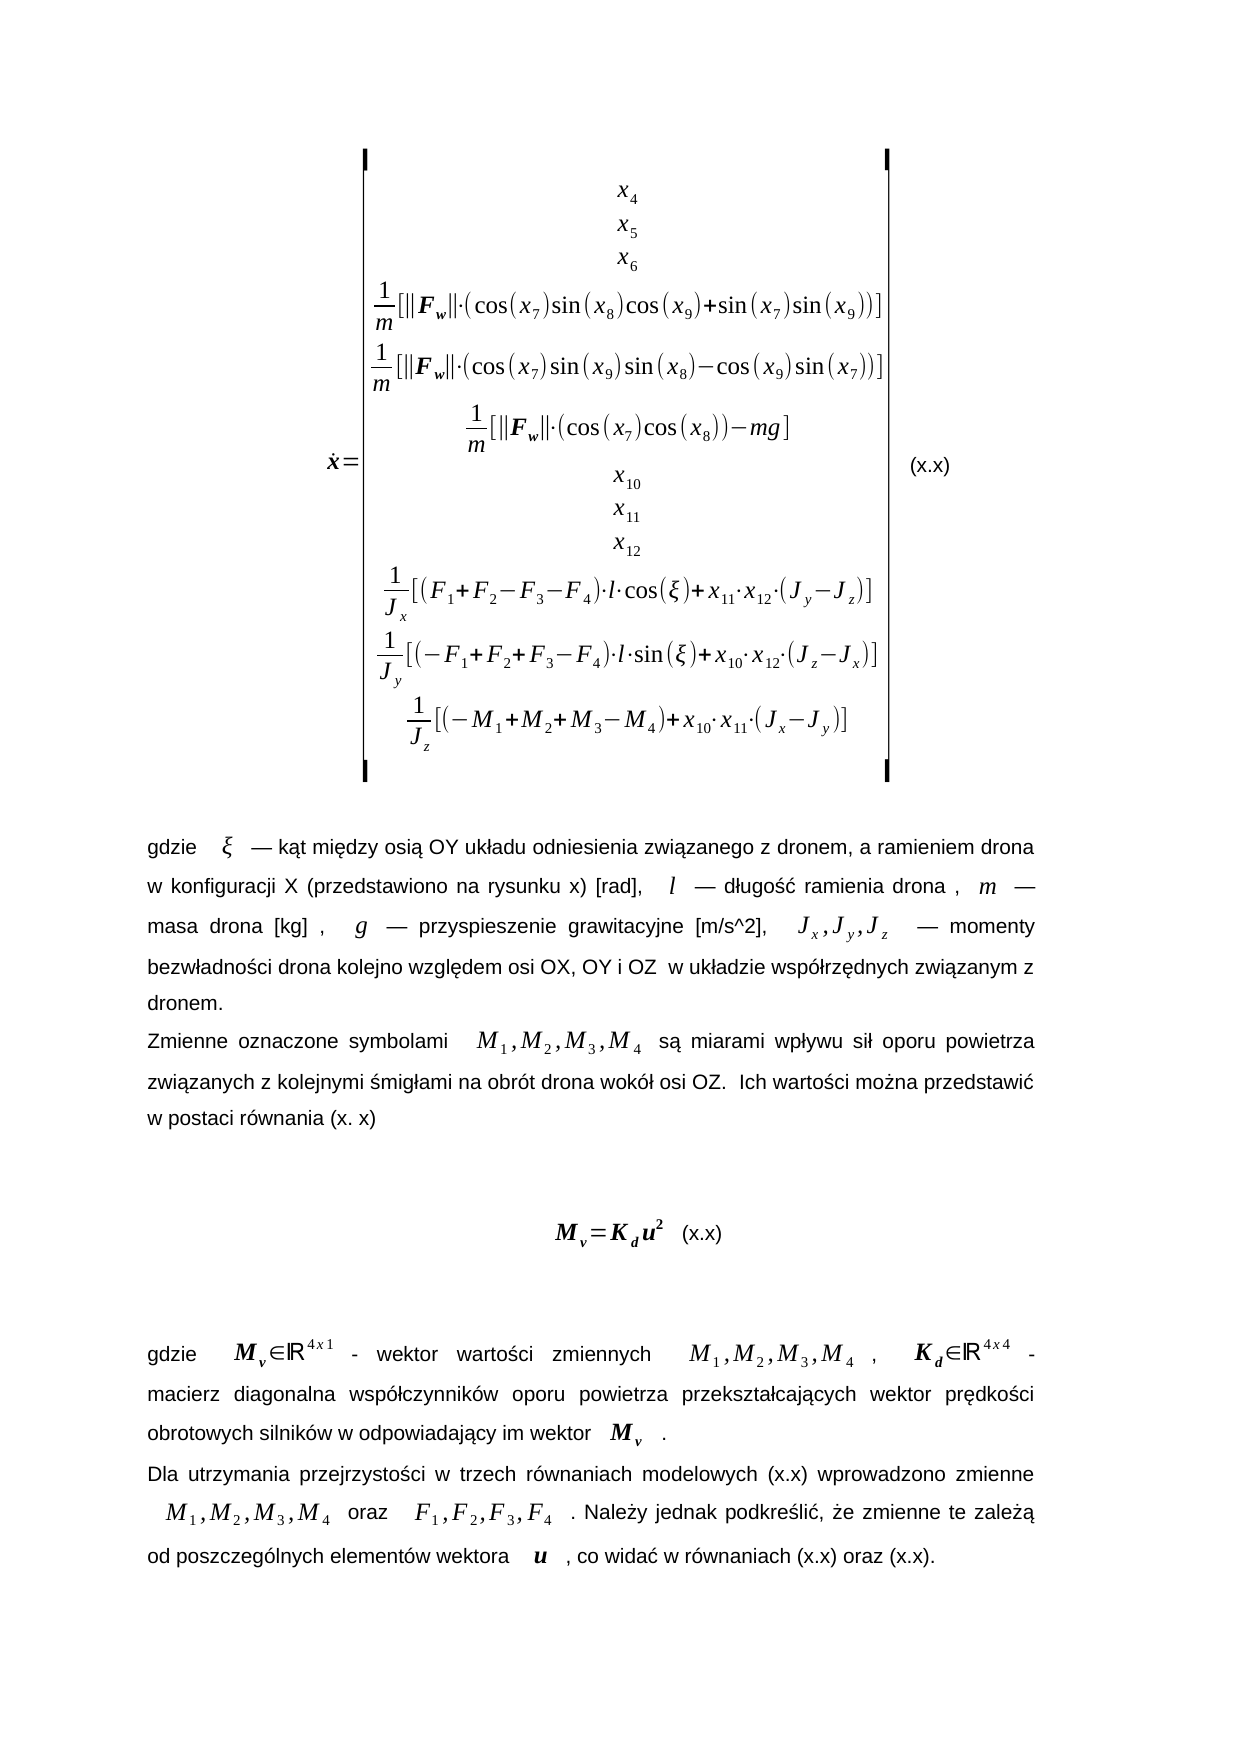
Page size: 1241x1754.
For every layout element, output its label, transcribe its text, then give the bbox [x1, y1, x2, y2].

text Dla utrzymania przejrzystości w trzech równaniach modelowych (x.x) wprowadzono zmienne oraz . Należy jednak podkreślić, że zmienne te zależą od poszczególnych elementów wektora , co widać w równaniach (x.x) oraz (x.x). [147, 1462, 1035, 1568]
text Zmienne oznaczone symbolami są miarami wpływu sił oporu powietrza związanych z kolejnymi śmigłami na obrót drona wokół osi OZ. Ich wartości można przedstawić w postaci równania (x. x) [147, 1026, 1035, 1130]
text (x.x) [147, 1215, 1035, 1250]
text gdzie - wektor wartości zmiennych , - macierz diagonalna współczynników oporu powietrza przekształcających wektor prędkości obrotowych silników w odpowiadający im wektor. [147, 1335, 1035, 1449]
text gdzie — kąt między osią OY układu odniesienia związanego z dronem, a ramieniem drona w konfiguracji X (przedstawiono na rysunku x) [rad], — długość ramienia drona ,— masa drona [kg] , — przyspieszenie grawitacyjne [m/s^2], — momenty bezwładności drona kolejno względem osi OX, OY i OZ w układzie współrzędnych związanym z dronem. [147, 832, 1035, 1014]
text (x.x) [147, 147, 1035, 783]
